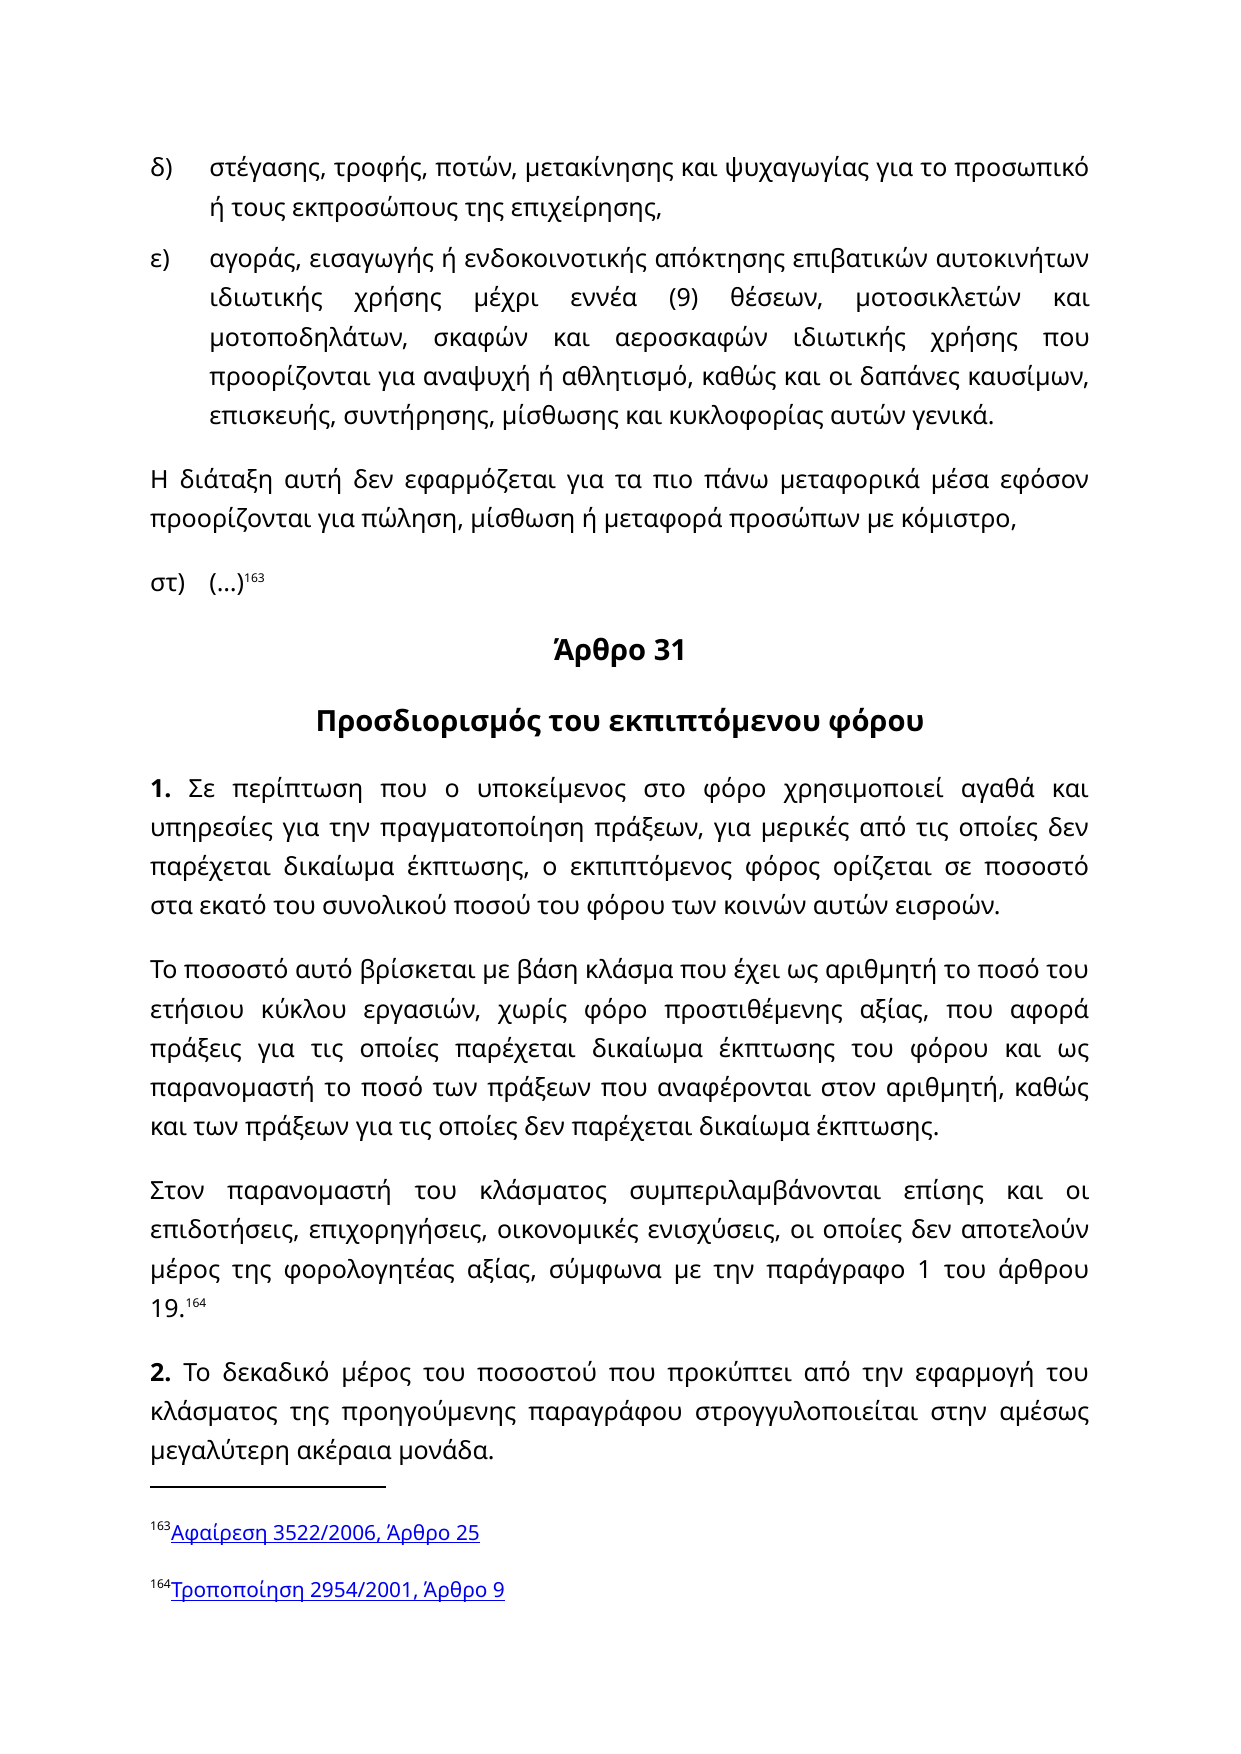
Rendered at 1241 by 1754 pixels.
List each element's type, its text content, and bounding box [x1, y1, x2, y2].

list στ) (…) [150, 565, 1090, 599]
text Τροποποίηση 2954/2001, Άρθρο 9 [150, 1576, 1090, 1604]
text Το ποσοστό αυτό βρίσκεται με βάση κλάσμα που έχει ως αριθμητή το ποσό του ετήσιου κύκλου εργασιών, χωρίς φόρο προστιθέμενης αξίας, που αφορά πράξεις για τις οποίες παρέχεται δικαίωμα έκπτωσης του φόρου και ως παρανομαστή το ποσό των πράξεων που αναφέρονται στον αριθμητή, καθώς και των πράξεων για τις οποίες δεν παρέχεται δικαίωμα έκπτωσης. [150, 952, 1090, 1143]
subtitle Άρθρο 31 [150, 629, 1090, 669]
text 2. Το δεκαδικό μέρος του ποσοστού που προκύπτει από την εφαρμογή του κλάσματος της προηγούμενης παραγράφου στρογγυλοποιείται στην αμέσως μεγαλύτερη ακέραια μονάδα. [150, 1354, 1090, 1467]
text Στον παρανομαστή του κλάσματος συμπεριλαμβάνονται επίσης και οι επιδοτήσεις, επιχορηγήσεις, οικονομικές ενισχύσεις, οι οποίες δεν αποτελούν μέρος της φορολογητέας αξίας, σύμφωνα με την παράγραφο 1 του άρθρου 19. [150, 1173, 1090, 1324]
list δ) στέγασης, τροφής, ποτών, μετακίνησης και ψυχαγωγίας για το προσωπικό ή τους εκπροσώπους της επιχείρησης, [150, 150, 1090, 223]
text 1. Σε περίπτωση που ο υποκείμενος στο φόρο χρησιμοποιεί αγαθά και υπηρεσίες για την πραγματοποίηση πράξεων, για μερικές από τις οποίες δεν παρέχεται δικαίωμα έκπτωσης, ο εκπιπτόμενος φόρος ορίζεται σε ποσοστό στα εκατό του συνολικού ποσού του φόρου των κοινών αυτών εισροών. [150, 770, 1090, 922]
list ε) αγοράς, εισαγωγής ή ενδοκοινοτικής απόκτησης επιβατικών αυτοκινήτων ιδιωτικής χρήσης μέχρι εννέα (9) θέσεων, μοτοσικλετών και μοτοποδηλάτων, σκαφών και αεροσκαφών ιδιωτικής χρήσης που προορίζονται για αναψυχή ή αθλητισμό, καθώς και οι δαπάνες καυσίμων, επισκευής, συντήρησης, μίσθωσης και κυκλοφορίας αυτών γενικά. [150, 241, 1090, 432]
subtitle Προσδιορισμός του εκπιπτόμενου φόρου [150, 700, 1090, 739]
text Αφαίρεση 3522/2006, Άρθρο 25 [150, 1518, 1090, 1546]
text Η διάταξη αυτή δεν εφαρμόζεται για τα πιο πάνω μεταφορικά μέσα εφόσον προορίζονται για πώληση, μίσθωση ή μεταφορά προσώπων με κόμιστρο, [150, 462, 1090, 535]
